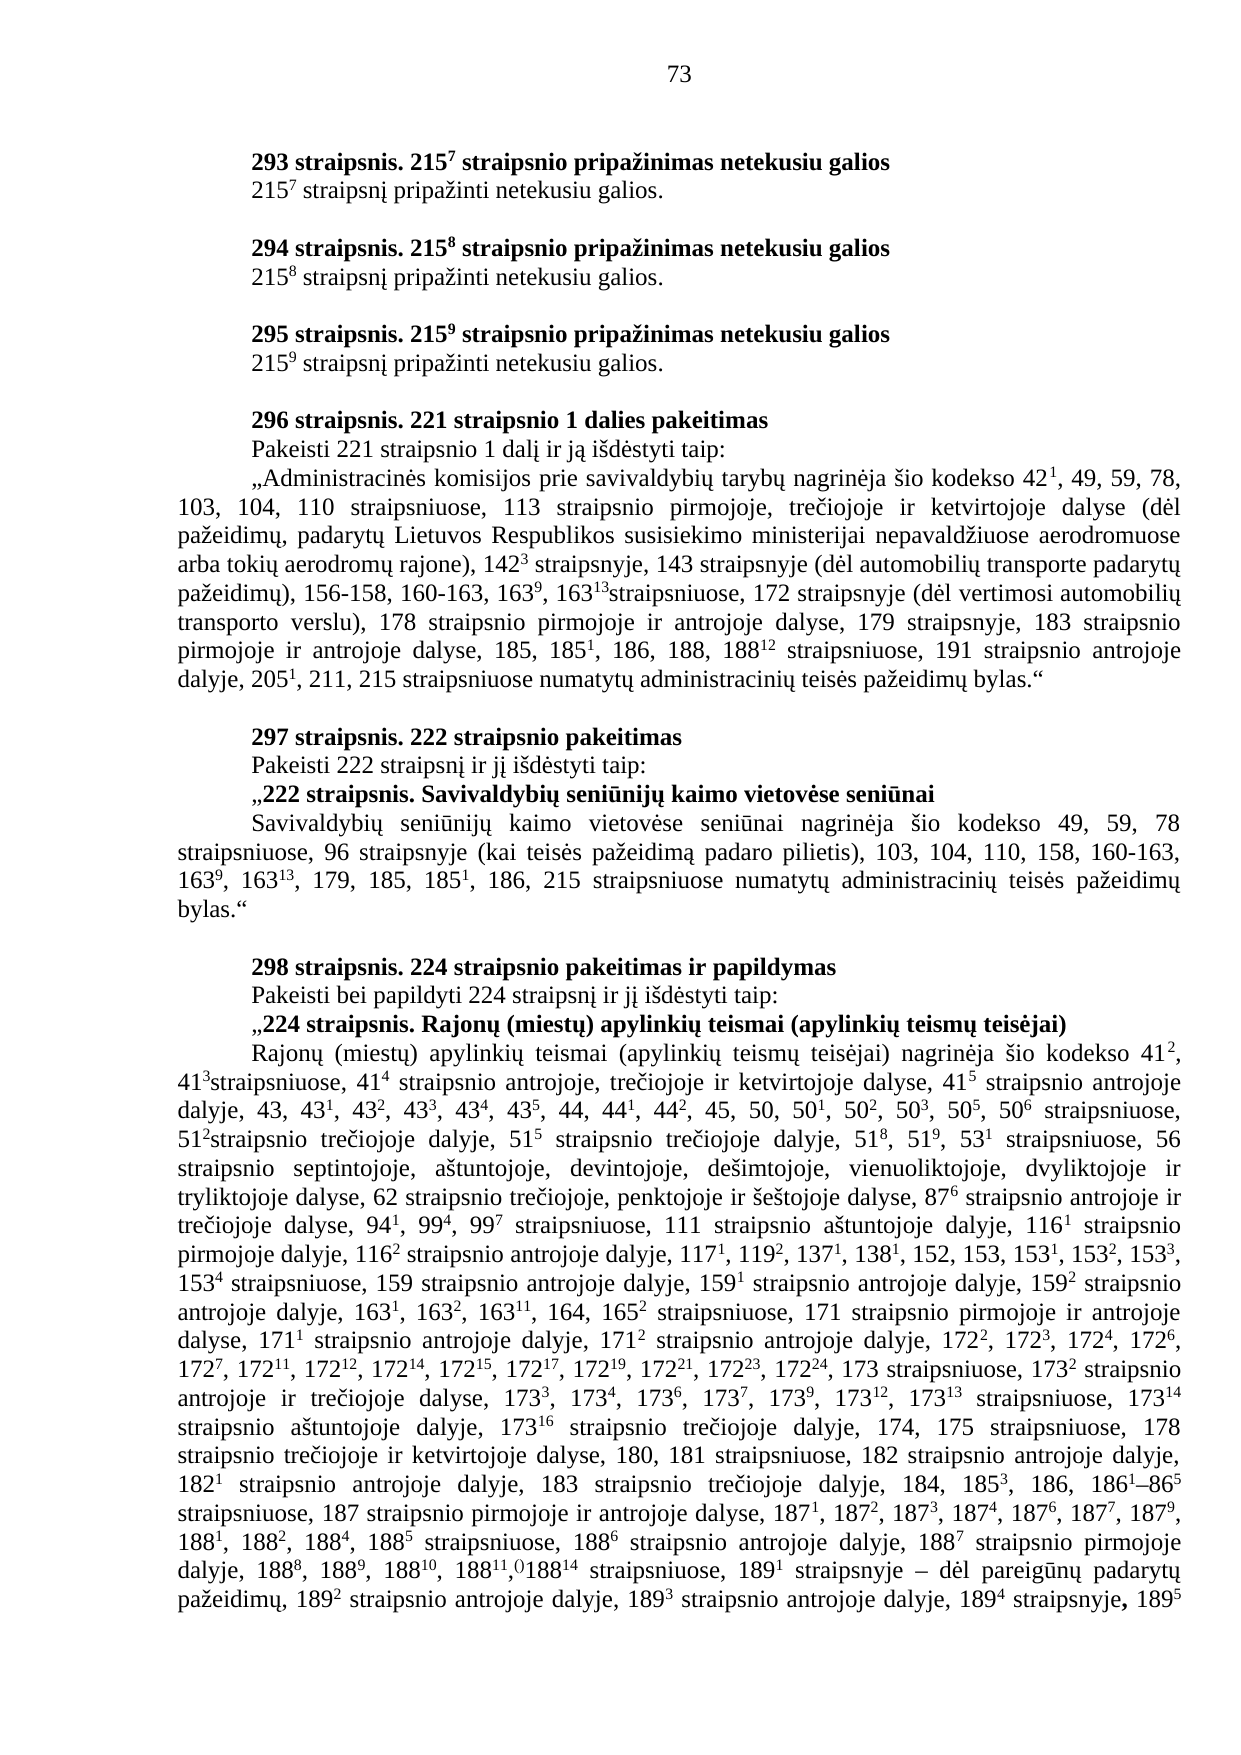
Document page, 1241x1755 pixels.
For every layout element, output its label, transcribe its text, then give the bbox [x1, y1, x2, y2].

text 293 straipsnis. 2157 straipsnio pripažinimas netekusiu galios [177, 147, 1181, 176]
text „224 straipsnis. Rajonų (miestų) apylinkių teismai (apylinkių teismų teisėjai) [177, 1009, 1181, 1038]
text 298 straipsnis. 224 straipsnio pakeitimas ir papildymas [177, 952, 1181, 981]
text 296 straipsnis. 221 straipsnio 1 dalies pakeitimas [177, 406, 1181, 434]
text 2157 straipsnį pripažinti netekusiu galios. [177, 176, 1181, 204]
text 2159 straipsnį pripažinti netekusiu galios. [177, 348, 1181, 377]
text 294 straipsnis. 2158 straipsnio pripažinimas netekusiu galios [177, 233, 1181, 262]
text Pakeisti bei papildyti 224 straipsnį ir jį išdėstyti taip: [177, 981, 1181, 1009]
text Pakeisti 221 straipsnio 1 dalį ir ją išdėstyti taip: [177, 434, 1181, 463]
text 295 straipsnis. 2159 straipsnio pripažinimas netekusiu galios [177, 319, 1181, 348]
text Savivaldybių seniūnijų kaimo vietovėse seniūnai nagrinėja šio kodekso 49, 59, 78 straipsniuose, 96 straipsnyje (kai teisės pažeidimą padaro pilietis), 103, 104, 110, 158, 160-163, 1639, 16313, 179, 185, 1851, 186, 215 straipsniuose numatytų administracinių teisės pažeidimų bylas.“ [177, 808, 1181, 923]
text 2158 straipsnį pripažinti netekusiu galios. [177, 262, 1181, 291]
text Pakeisti 222 straipsnį ir jį išdėstyti taip: [177, 751, 1181, 779]
text Rajonų (miestų) apylinkių teismai (apylinkių teismų teisėjai) nagrinėja šio kodekso 412, 413straipsniuose, 414 straipsnio antrojoje, trečiojoje ir ketvirtojoje dalyse, 415 straipsnio antrojoje dalyje, 43, 431, 432, 433, 434, 435, 44, 441, 442, 45, 50, 501, 502, 503, 505, 506 straipsniuose, 512straipsnio trečiojoje dalyje, 515 straipsnio trečiojoje dalyje, 518, 519, 531 straipsniuose, 56 straipsnio septintojoje, aštuntojoje, devintojoje, dešimtojoje, vienuoliktojoje, dvyliktojoje ir tryliktojoje dalyse, 62 straipsnio trečiojoje, penktojoje ir šeštojoje dalyse, 876 straipsnio antrojoje ir trečiojoje dalyse, 941, 994, 997 straipsniuose, 111 straipsnio aštuntojoje dalyje, 1161 straipsnio pirmojoje dalyje, 1162 straipsnio antrojoje dalyje, 1171, 1192, 1371, 1381, 152, 153, 1531, 1532, 1533, 1534 straipsniuose, 159 straipsnio antrojoje dalyje, 1591 straipsnio antrojoje dalyje, 1592 straipsnio antrojoje dalyje, 1631, 1632, 16311, 164, 1652 straipsniuose, 171 straipsnio pirmojoje ir antrojoje dalyse, 1711 straipsnio antrojoje dalyje, 1712 straipsnio antrojoje dalyje, 1722, 1723, 1724, 1726, 1727, 17211, 17212, 17214, 17215, 17217, 17219, 17221, 17223, 17224, 173 straipsniuose, 1732 straipsnio antrojoje ir trečiojoje dalyse, 1733, 1734, 1736, 1737, 1739, 17312, 17313 straipsniuose, 17314 straipsnio aštuntojoje dalyje, 17316 straipsnio trečiojoje dalyje, 174, 175 straipsniuose, 178 straipsnio trečiojoje ir ketvirtojoje dalyse, 180, 181 straipsniuose, 182 straipsnio antrojoje dalyje, 1821 straipsnio antrojoje dalyje, 183 straipsnio trečiojoje dalyje, 184, 1853, 186, 1861–865 straipsniuose, 187 straipsnio pirmojoje ir antrojoje dalyse, 1871, 1872, 1873, 1874, 1876, 1877, 1879, 1881, 1882, 1884, 1885 straipsniuose, 1886 straipsnio antrojoje dalyje, 1887 straipsnio pirmojoje dalyje, 1888, 1889, 18810, 18811,()18814 straipsniuose, 1891 straipsnyje – dėl pareigūnų padarytų pažeidimų, 1892 straipsnio antrojoje dalyje, 1893 straipsnio antrojoje dalyje, 1894 straipsnyje, 1895 [177, 1038, 1181, 1613]
text 297 straipsnis. 222 straipsnio pakeitimas [177, 722, 1181, 751]
text „Administracinės komisijos prie savivaldybių tarybų nagrinėja šio kodekso 421, 49, 59, 78, 103, 104, 110 straipsniuose, 113 straipsnio pirmojoje, trečiojoje ir ketvirtojoje dalyse (dėl pažeidimų, padarytų Lietuvos Respublikos susisiekimo ministerijai nepavaldžiuose aerodromuose arba tokių aerodromų rajone), 1423 straipsnyje, 143 straipsnyje (dėl automobilių transporte padarytų pažeidimų), 156-158, 160-163, 1639, 16313straipsniuose, 172 straipsnyje (dėl vertimosi automobilių transporto verslu), 178 straipsnio pirmojoje ir antrojoje dalyse, 179 straipsnyje, 183 straipsnio pirmojoje ir antrojoje dalyse, 185, 1851, 186, 188, 18812 straipsniuose, 191 straipsnio antrojoje dalyje, 2051, 211, 215 straipsniuose numatytų administracinių teisės pažeidimų bylas.“ [177, 463, 1181, 693]
text „222 straipsnis. Savivaldybių seniūnijų kaimo vietovėse seniūnai [177, 779, 1181, 808]
